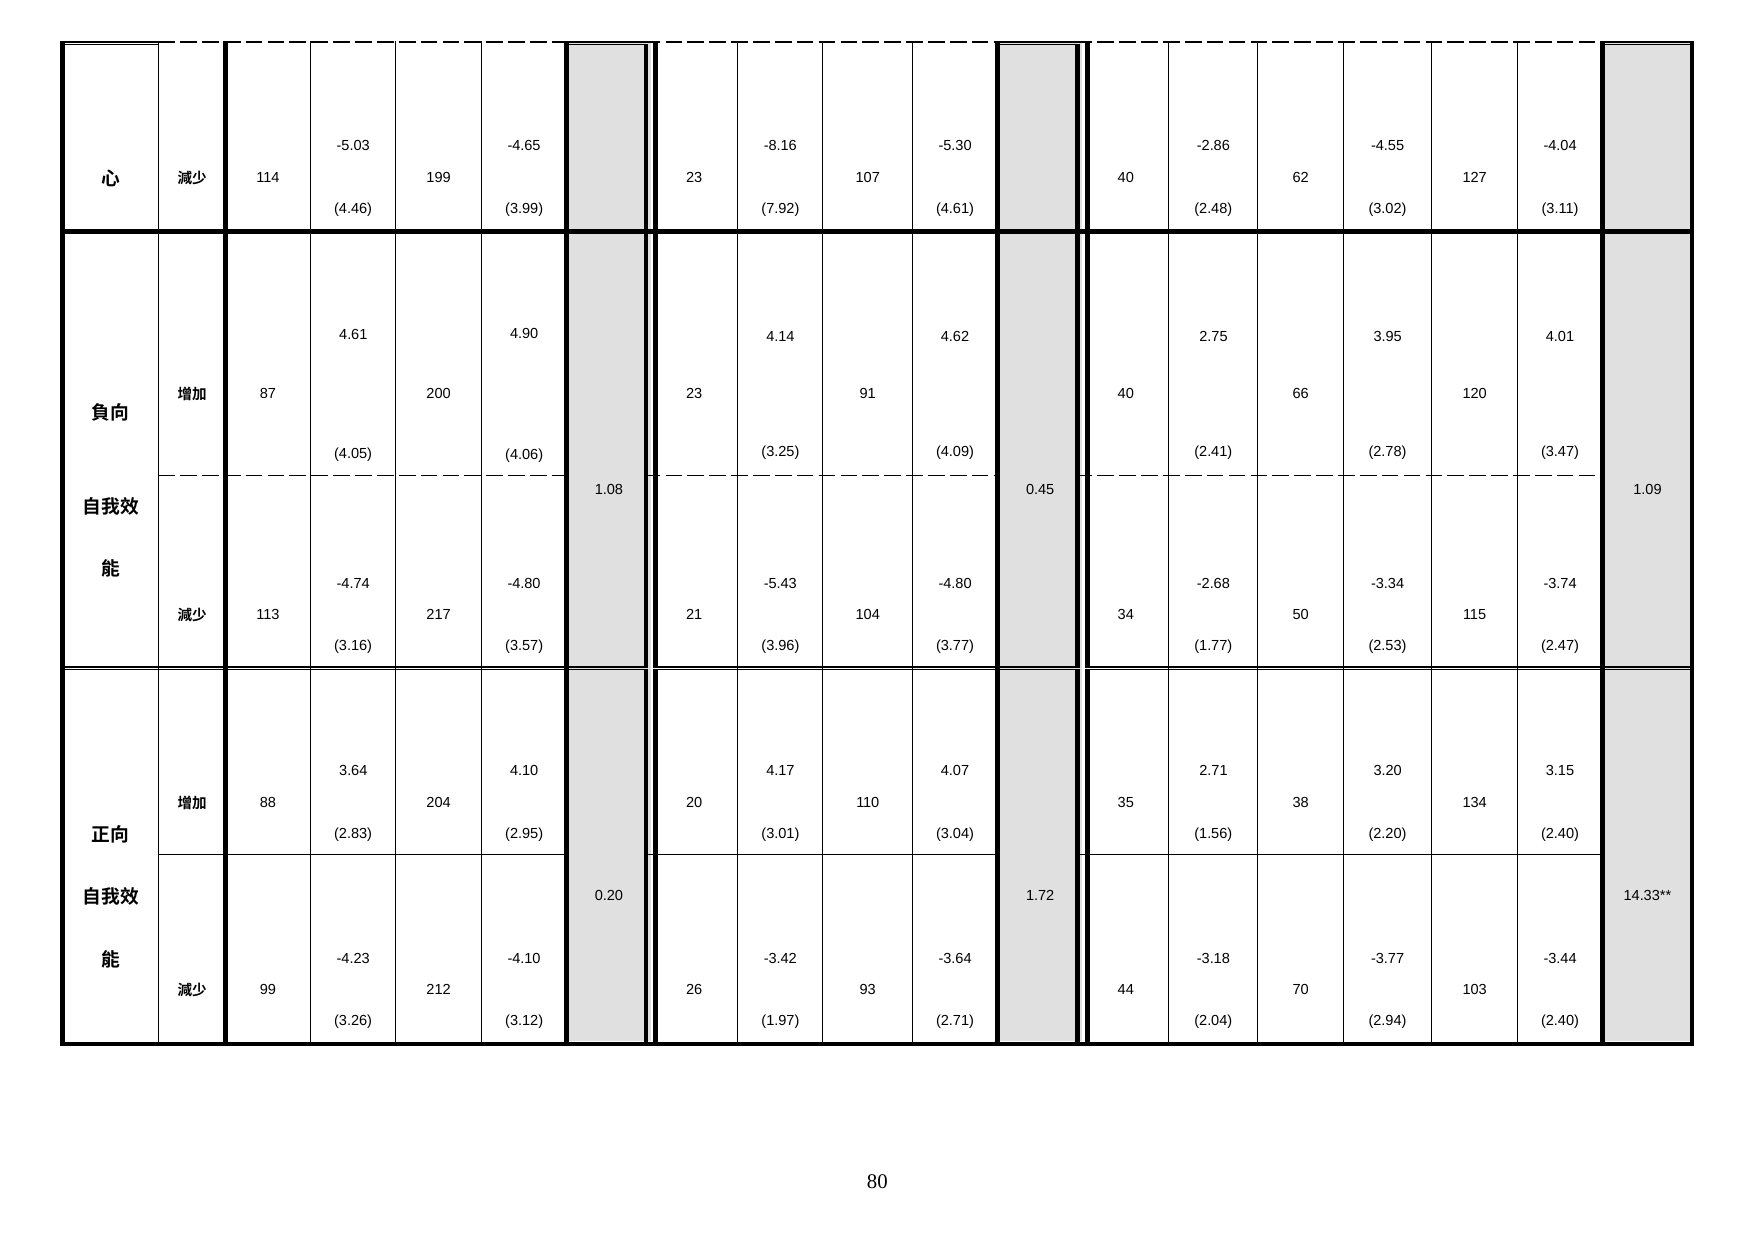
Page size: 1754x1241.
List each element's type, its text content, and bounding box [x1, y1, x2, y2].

table_cell -3.74 (2.47) [1518, 475, 1600, 666]
table_cell 66 [1258, 234, 1343, 475]
table_cell 4.90 (4.06) [482, 234, 564, 475]
table_cell 14.33** [1605, 670, 1690, 1041]
table_cell 26 [658, 855, 737, 1041]
table_cell 3.64 (2.83) [311, 670, 395, 854]
table_cell 35 [1090, 670, 1168, 854]
table_cell 4.17 (3.01) [738, 670, 822, 854]
table_cell [569, 45, 644, 229]
table_cell [1000, 45, 1075, 229]
table_cell 增加 [159, 234, 223, 475]
table_cell -3.64 (2.71) [913, 855, 995, 1041]
table_cell 212 [396, 855, 481, 1041]
table_cell 0.20 [569, 670, 644, 1041]
table_cell -8.16 (7.92) [738, 41, 822, 229]
table_cell -4.55 (3.02) [1344, 41, 1431, 229]
table_cell 93 [823, 855, 912, 1041]
table_cell 34 [1090, 475, 1168, 666]
table_cell 114 [228, 41, 310, 229]
table_cell -4.10 (3.12) [482, 855, 564, 1041]
table_cell 3.20 (2.20) [1344, 670, 1431, 854]
table_cell -2.86 (2.48) [1169, 41, 1257, 229]
table_cell 199 [396, 41, 481, 229]
table_cell 心 [65, 45, 158, 229]
table_cell 減少 [159, 475, 223, 666]
table_cell 113 [228, 475, 310, 666]
table_cell 3.95 (2.78) [1344, 234, 1431, 475]
table_cell 99 [228, 855, 310, 1041]
table_cell -3.42 (1.97) [738, 855, 822, 1041]
table_cell -2.68 (1.77) [1169, 475, 1257, 666]
table_cell 217 [396, 475, 481, 666]
table_cell 4.14 (3.25) [738, 234, 822, 475]
table_cell 4.01 (3.47) [1518, 234, 1600, 475]
table_cell 2.71 (1.56) [1169, 670, 1257, 854]
table_cell 1.09 [1605, 234, 1690, 666]
table_cell 107 [823, 41, 912, 229]
table_cell 23 [658, 41, 737, 229]
table_cell 134 [1432, 670, 1517, 854]
table_cell 110 [823, 670, 912, 854]
table_cell 91 [823, 234, 912, 475]
table_cell 減少 [159, 855, 223, 1041]
table_cell -4.23 (3.26) [311, 855, 395, 1041]
table_cell -3.34 (2.53) [1344, 475, 1431, 666]
table_cell 21 [658, 475, 737, 666]
table_cell 4.07 (3.04) [913, 670, 995, 854]
table_cell 1.72 [1000, 670, 1075, 1041]
table_cell 50 [1258, 475, 1343, 666]
table_cell -4.80 (3.57) [482, 475, 564, 666]
table_cell 40 [1090, 41, 1168, 229]
table_cell 3.15 (2.40) [1518, 670, 1600, 854]
table_cell -4.65 (3.99) [482, 41, 564, 229]
table_cell 0.45 [1000, 234, 1075, 666]
table_cell 120 [1432, 234, 1517, 475]
table_cell -5.03 (4.46) [311, 41, 395, 229]
table_cell -3.44 (2.40) [1518, 855, 1600, 1041]
table_cell -4.74 (3.16) [311, 475, 395, 666]
table_cell -4.80 (3.77) [913, 475, 995, 666]
table_cell 115 [1432, 475, 1517, 666]
table_cell 40 [1090, 234, 1168, 475]
table_cell 70 [1258, 855, 1343, 1041]
table_cell 23 [658, 234, 737, 475]
table_cell [1605, 45, 1690, 229]
table_cell 1.08 [569, 234, 644, 666]
table_cell 減少 [159, 41, 223, 229]
table_cell -5.30 (4.61) [913, 41, 995, 229]
table_cell 127 [1432, 41, 1517, 229]
table_cell -3.18 (2.04) [1169, 855, 1257, 1041]
table_cell -3.77 (2.94) [1344, 855, 1431, 1041]
table_cell 正向 自我效能 [65, 670, 158, 1041]
table_cell 44 [1090, 855, 1168, 1041]
table_cell 20 [658, 670, 737, 854]
table_cell 4.62 (4.09) [913, 234, 995, 475]
table_cell 62 [1258, 41, 1343, 229]
table_cell -5.43 (3.96) [738, 475, 822, 666]
table_cell 88 [228, 670, 310, 854]
table_cell 204 [396, 670, 481, 854]
table_cell 負向 自我效能 [65, 234, 158, 666]
table_cell 38 [1258, 670, 1343, 854]
table_cell 4.10 (2.95) [482, 670, 564, 854]
table_cell 200 [396, 234, 481, 475]
table_cell 增加 [159, 670, 223, 854]
table_cell 103 [1432, 855, 1517, 1041]
table_cell 4.61 (4.05) [311, 234, 395, 475]
table_cell 2.75 (2.41) [1169, 234, 1257, 475]
table_cell -4.04 (3.11) [1518, 41, 1600, 229]
table_cell 104 [823, 475, 912, 666]
table_cell 87 [228, 234, 310, 475]
